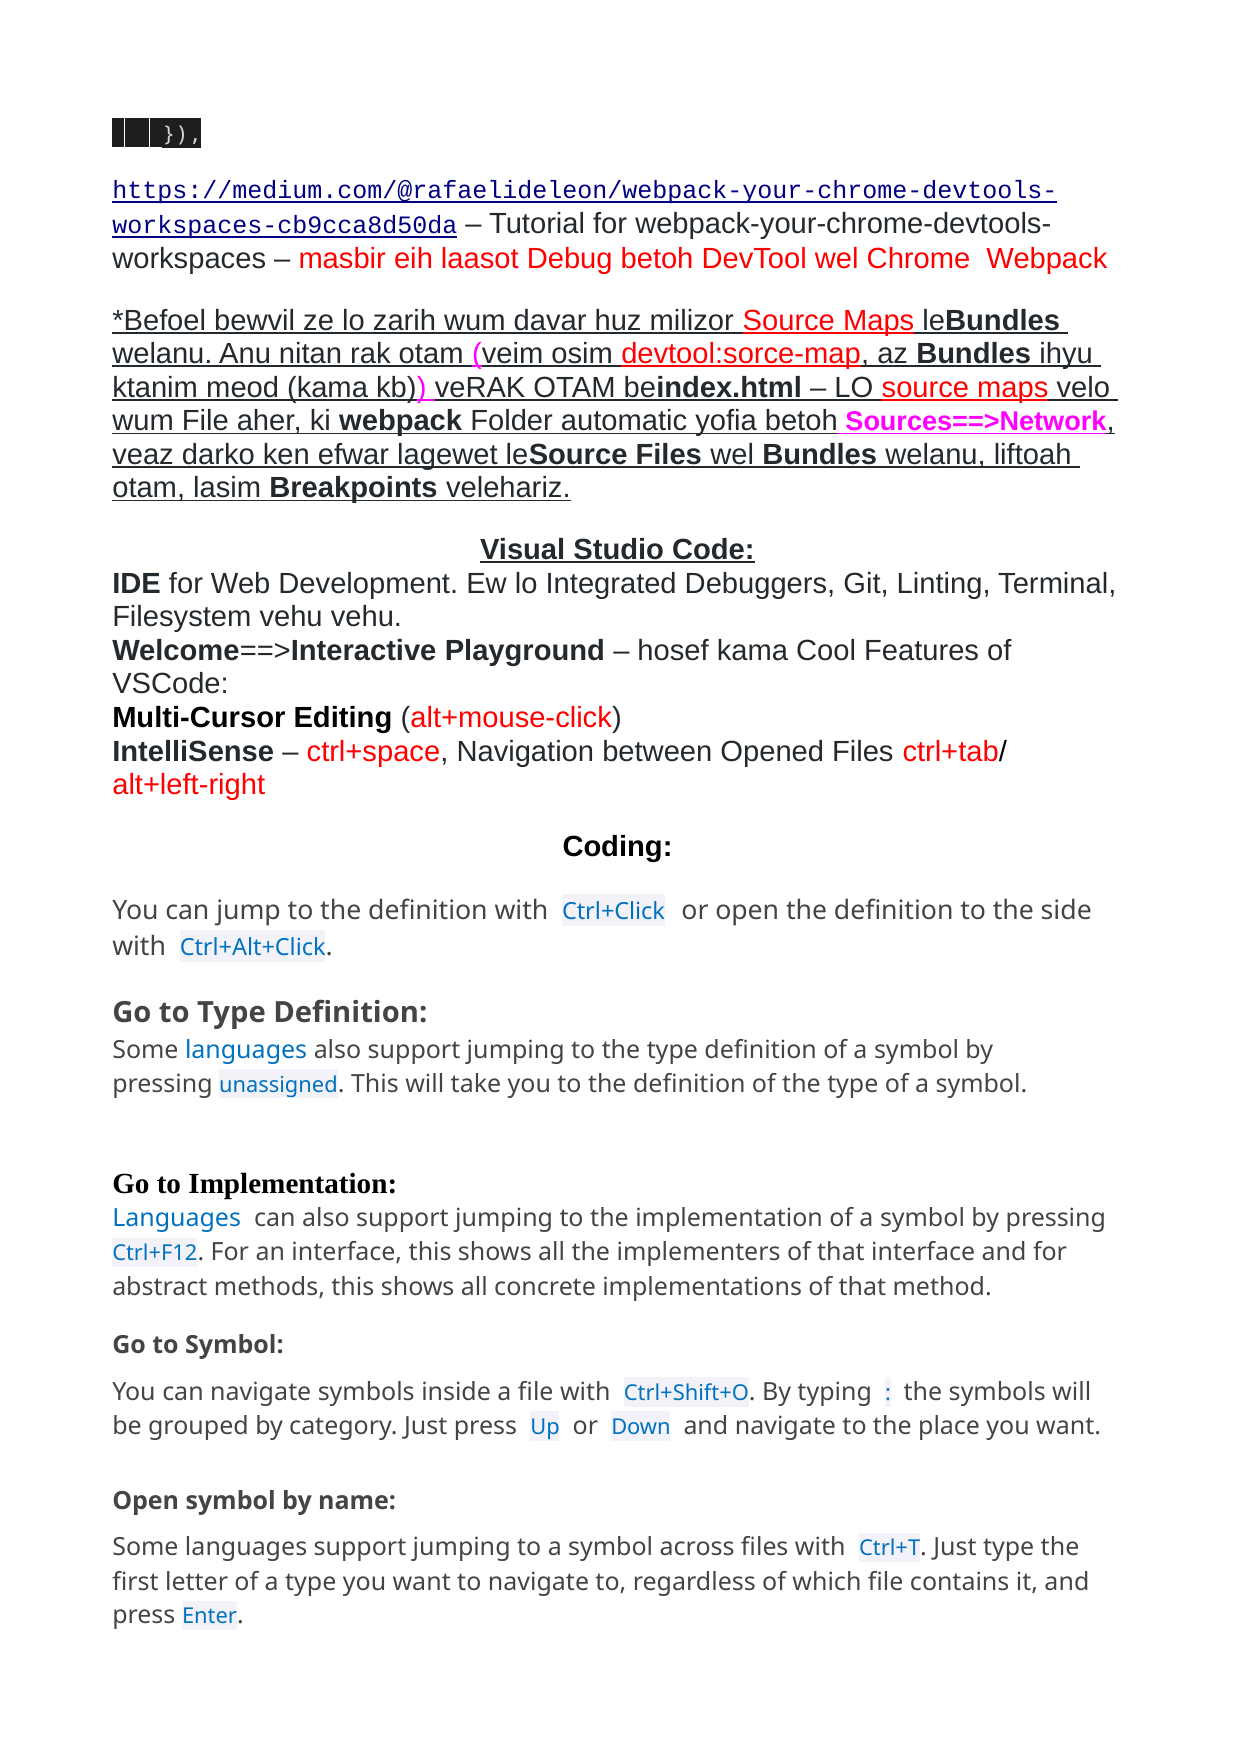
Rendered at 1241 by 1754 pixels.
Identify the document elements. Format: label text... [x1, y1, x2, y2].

text IDE for Web Development. Ew lo Integrated Debuggers, Git, Linting, Terminal, [112, 566, 1122, 599]
text You can navigate symbols inside a file with Ctrl+Shift+O. By typing : the symbols will be grouped by category. Just press Up or Down and navigate to the place you want. [112, 1374, 1122, 1442]
text Go to Implementation: [112, 1166, 1122, 1200]
text https://medium.com/@rafaelideleon/webpack-your-chrome-devtools-workspaces-cb9cca8d50da – Tutorial for webpack-your-chrome-devtools-workspaces – masbir eih laasot Debug betoh DevTool wel Chrome Webpack [112, 178, 1122, 274]
text IntelliSense – ctrl+space, Navigation between Opened Files ctrl+tab/ [112, 734, 1122, 767]
text Some languages support jumping to a symbol across files with Ctrl+T. Just type the first letter of a type you want to navigate to, regardless of which file contains it, and press Enter. [112, 1529, 1122, 1631]
text Multi-Cursor Editing (alt+mouse-click) [112, 700, 1122, 734]
text Welcome==>Interactive Playground – hosef kama Cool Features of VSCode: [112, 633, 1122, 700]
text alt+left-right [112, 767, 1122, 801]
text Coding: [112, 829, 1122, 863]
text You can jump to the definition with Ctrl+Click or open the definition to the side with Ctrl+Alt+Click. [112, 891, 1122, 963]
text Visual Studio Code: [112, 532, 1122, 566]
text Go to Type Definition: [112, 992, 1122, 1031]
subtitle Open symbol by name: [112, 1482, 1122, 1517]
text }), [112, 118, 1122, 148]
text Languages can also support jumping to the implementation of a symbol by pressing Ctrl+F12. For an interface, this shows all the implementers of that interface and for abstract methods, this shows all concrete implementations of that method. [112, 1200, 1122, 1302]
text Some languages also support jumping to the type definition of a symbol by pressing unassigned. This will take you to the definition of the type of a symbol. [112, 1031, 1122, 1099]
subtitle Go to Symbol: [112, 1327, 1122, 1361]
text *Befoel bewvil ze lo zarih wum davar huz milizor Source Maps leBundles welanu. Anu nitan rak otam (veim osim devtool:sorce-map, az Bundles ihyu ktanim meod (kama kb)) veRAK OTAM beindex.html – LO source maps velo wum File aher, ki webpack Folder automatic yofia betoh Sources==>Network, veaz darko ken efwar lagewet leSource Files wel Bundles welanu, liftoah otam, lasim Breakpoints velehariz. [112, 303, 1122, 504]
text Filesystem vehu vehu. [112, 599, 1122, 633]
